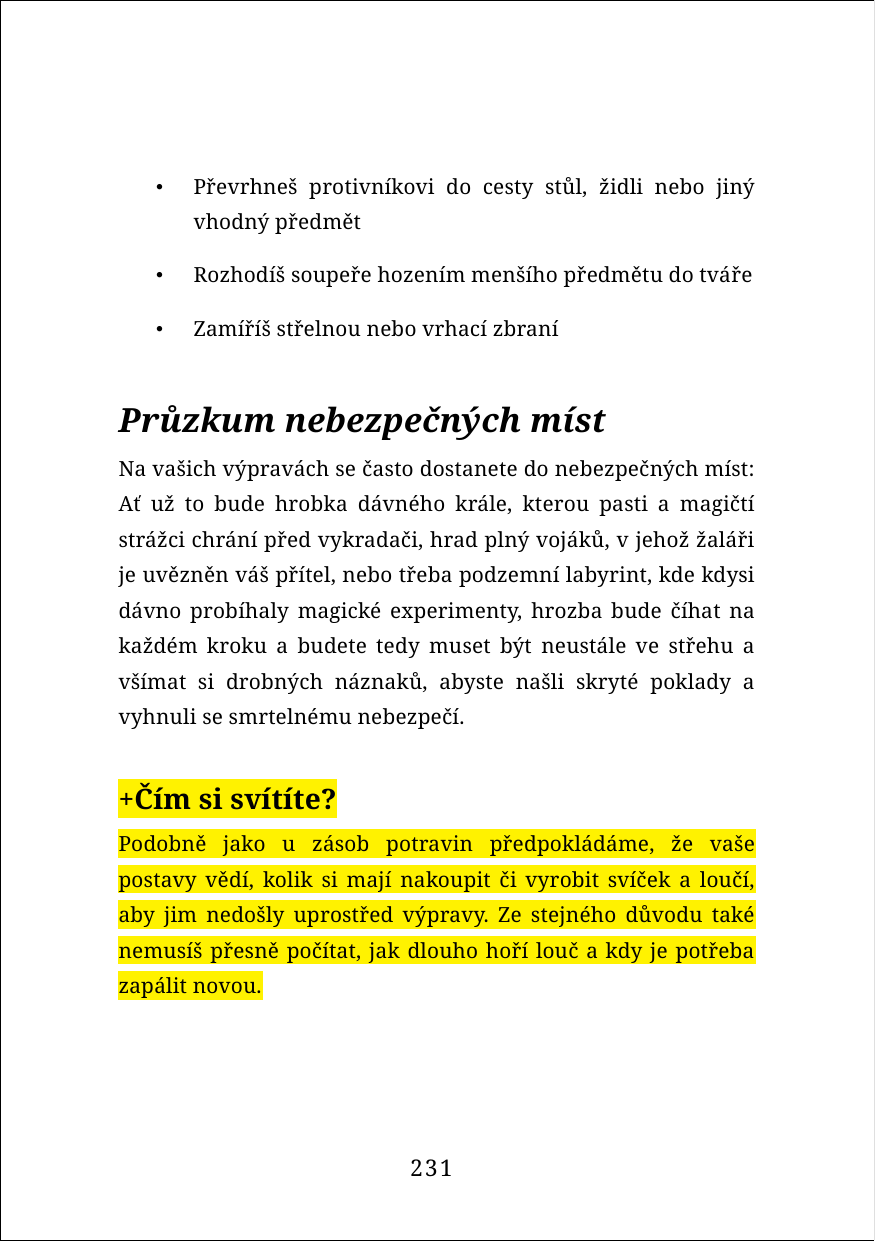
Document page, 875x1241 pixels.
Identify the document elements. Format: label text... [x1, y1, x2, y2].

subtitle Průzkum nebezpečných míst [118, 397, 756, 442]
list Rozhodíš soupeře hozením menšího předmětu do tváře [156, 261, 756, 289]
text Podobně jako u zásob potravin předpokládáme, že vaše postavy vědí, kolik si mají nakoupit či vyrobit svíček a loučí, aby jim nedošly uprostřed výpravy. Ze stejného důvodu také nemusíš přesně počítat, jak dlouho hoří louč a kdy je potřeba zapálit novou. [118, 829, 756, 1000]
subtitle +Čím si svítíte? [118, 779, 756, 818]
list Zamíříš střelnou nebo vrhací zbraní [156, 314, 756, 342]
list Převrhneš protivníkovi do cesty stůl, židli nebo jiný vhodný předmět [156, 172, 756, 236]
text Na vašich výpravách se často dostanete do nebezpečných míst: Ať už to bude hrobka dávného krále, kterou pasti a magičtí strážci chrání před vykradači, hrad plný vojáků, v jehož žaláři je uvězněn váš přítel, nebo třeba podzemní labyrint, kde kdysi dávno probíhaly magické experimenty, hrozba bude číhat na každém kroku a budete tedy muset být neustále ve střehu a všímat si drobných náznaků, abyste našli skryté poklady a vyhnuli se smrtelnému nebezpečí. [118, 454, 756, 731]
